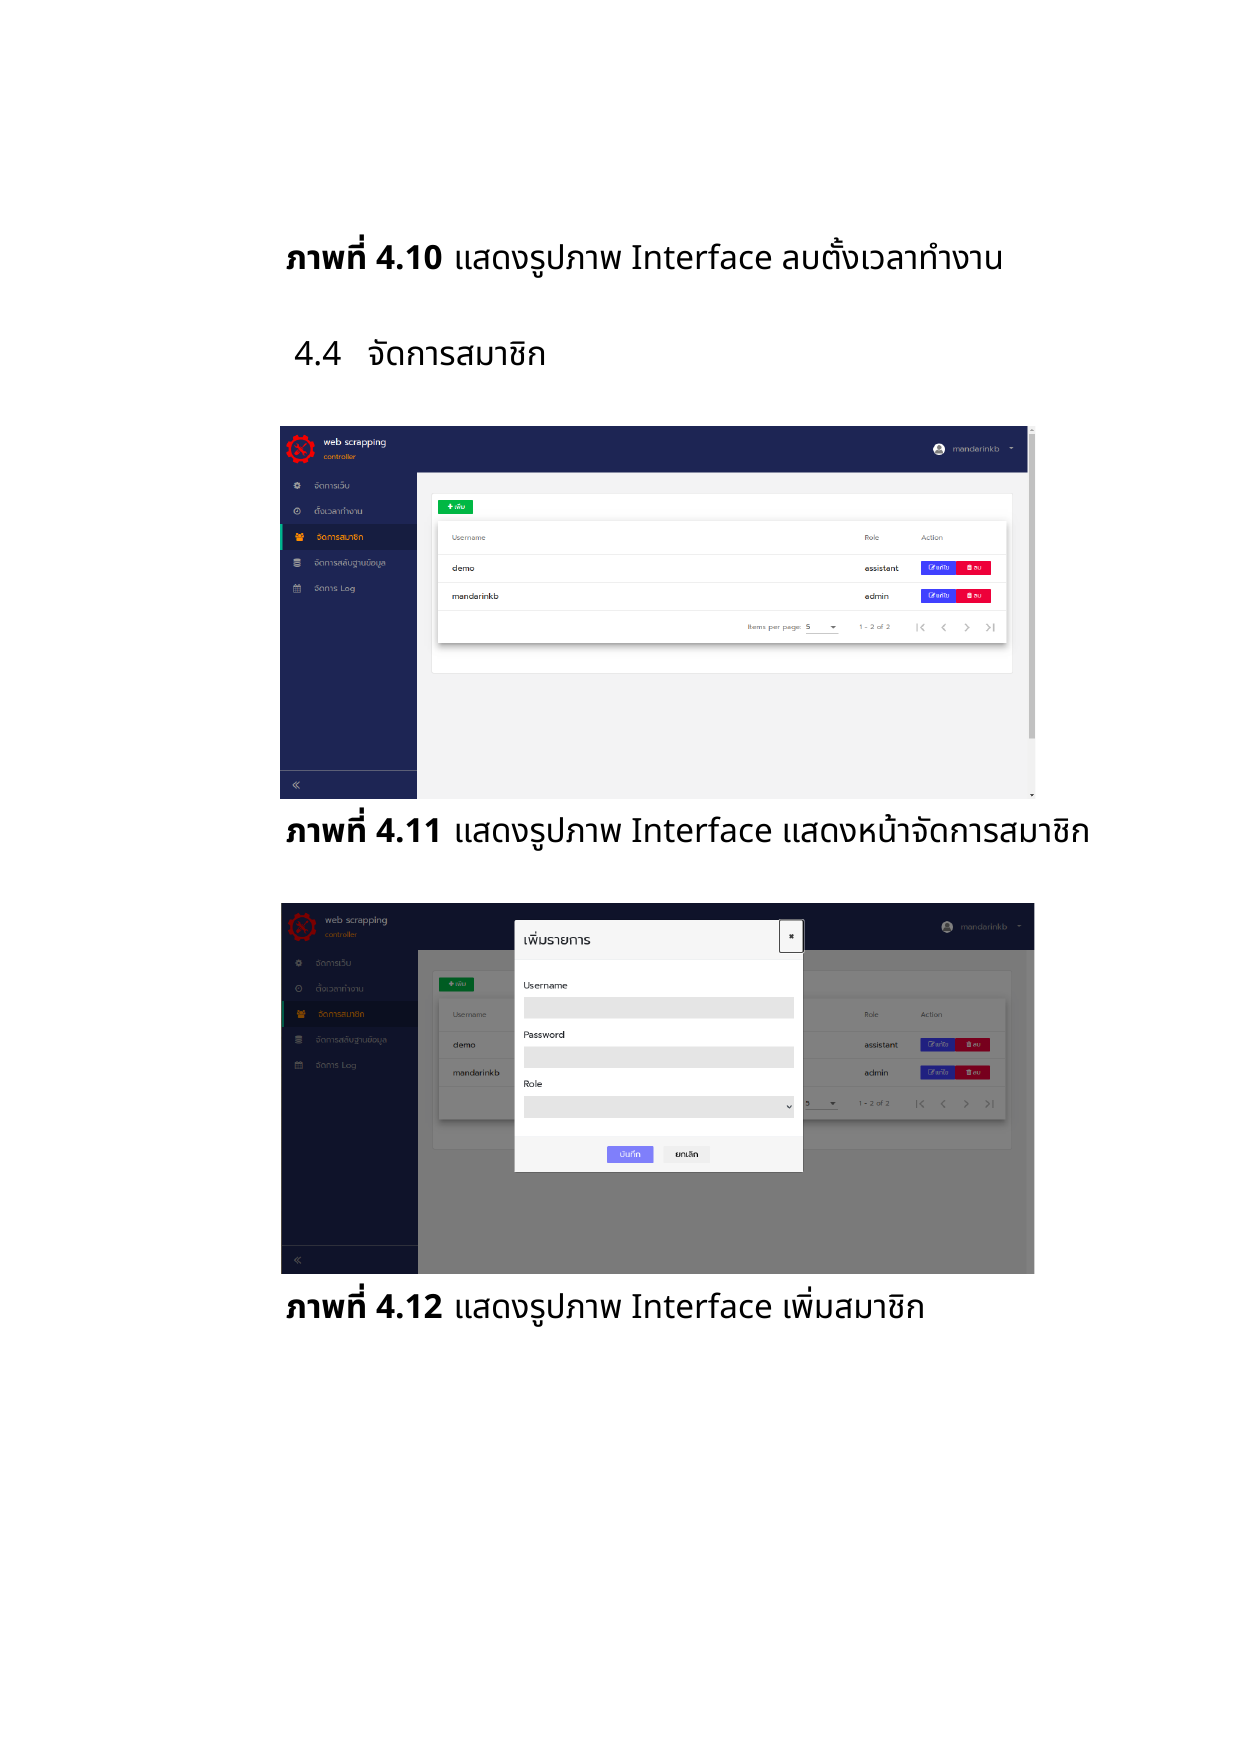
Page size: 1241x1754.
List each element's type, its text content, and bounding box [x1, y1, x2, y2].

text ภาพที่ 4.11 แสดงรูปภาพ Interface แสดงหน้าจัดการสมาชิก [225, 799, 1091, 858]
text ภาพที่ 4.10 แสดงรูปภาพ Interface ลบตั้งเวลาทำงาน [225, 225, 1091, 284]
text 4.4 จัดการสมาชิก [225, 330, 1091, 381]
picture [280, 426, 1036, 799]
picture [281, 903, 1035, 1274]
text ภาพที่ 4.12 แสดงรูปภาพ Interface เพิ่มสมาชิก [225, 1274, 1091, 1333]
